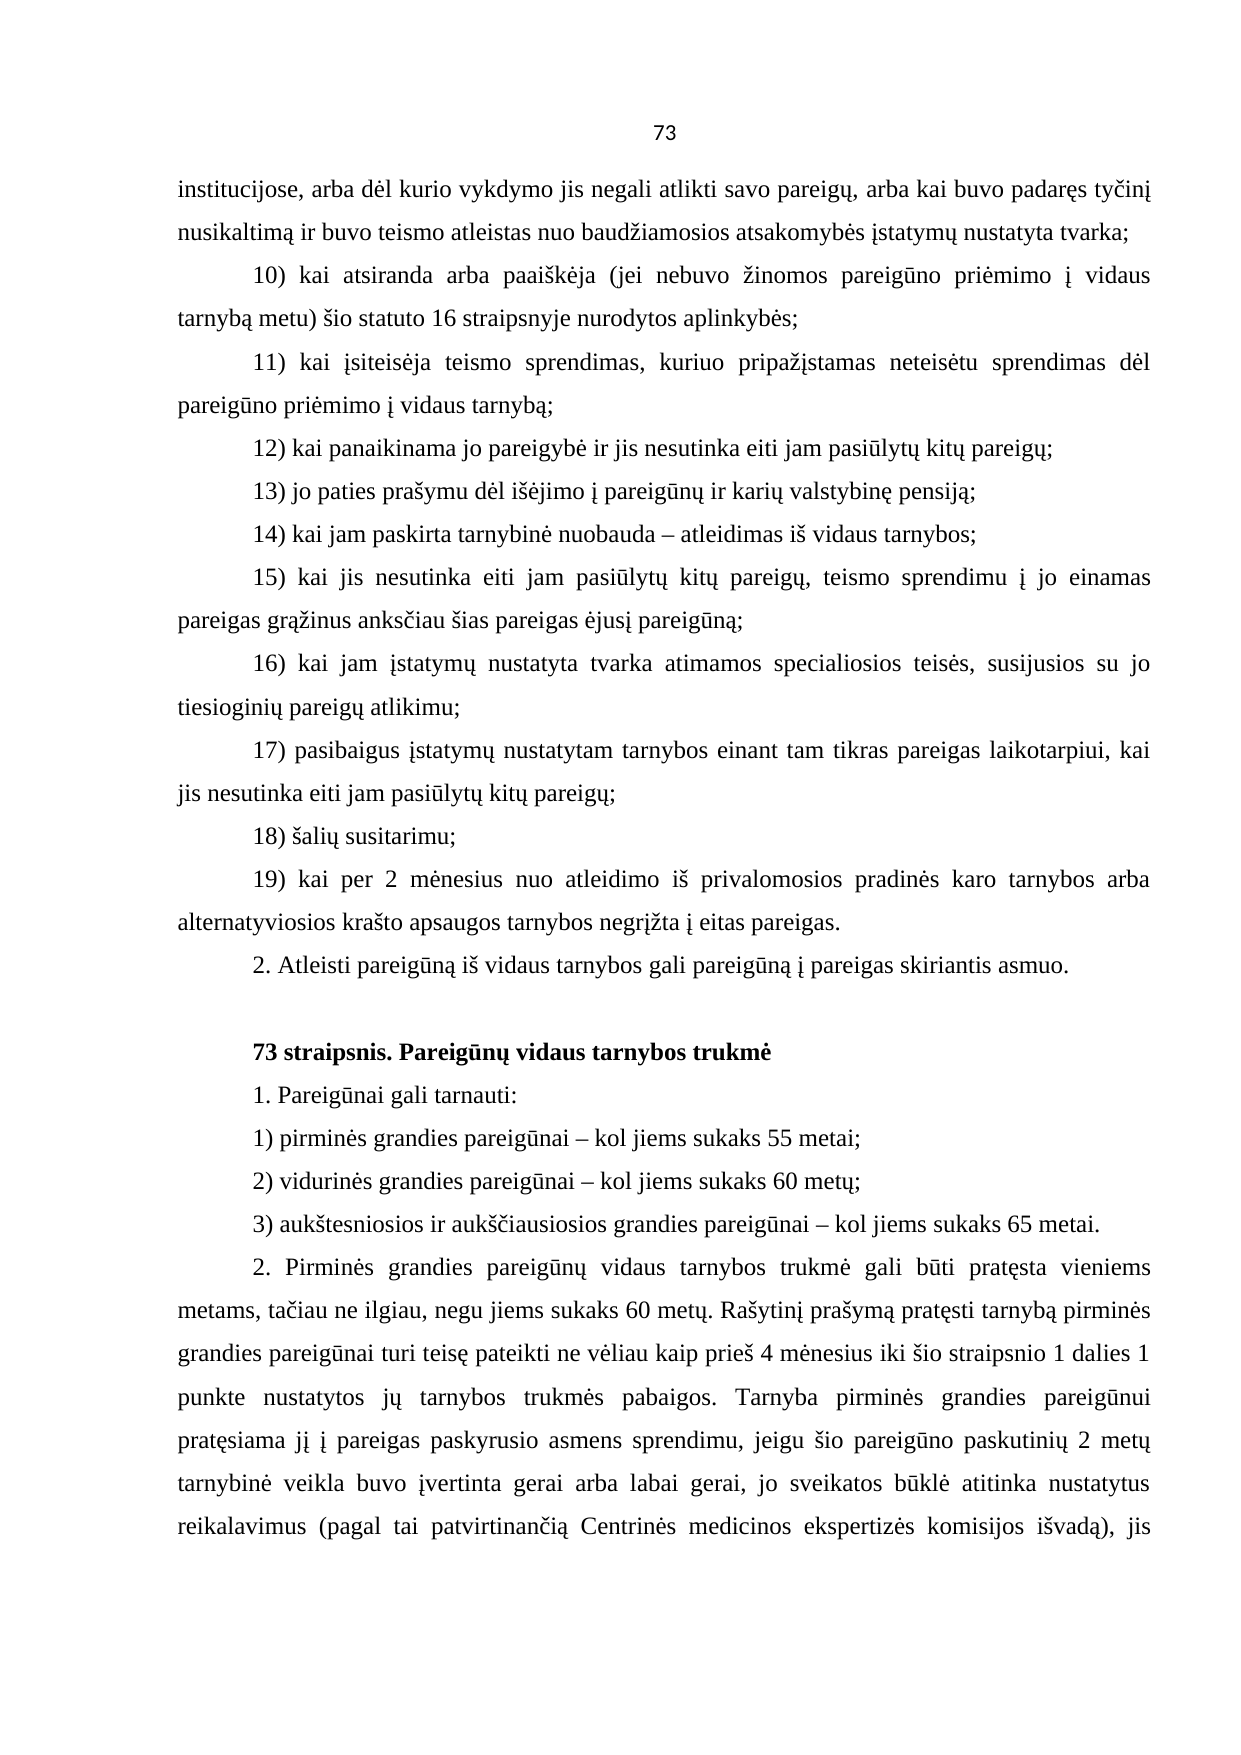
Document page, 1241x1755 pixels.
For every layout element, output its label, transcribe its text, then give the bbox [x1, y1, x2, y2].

text 1) pirminės grandies pareigūnai – kol jiems sukaks 55 metai; [177, 1123, 1152, 1152]
text 2. Atleisti pareigūną iš vidaus tarnybos gali pareigūną į pareigas skiriantis asmuo. [177, 950, 1152, 979]
text 10) kai atsiranda arba paaiškėja (jei nebuvo žinomos pareigūno priėmimo į vidaus tarnybą metu) šio statuto 16 straipsnyje nurodytos aplinkybės; [177, 260, 1152, 332]
text 73 straipsnis. Pareigūnų vidaus tarnybos trukmė [177, 1037, 1152, 1065]
text 12) kai panaikinama jo pareigybė ir jis nesutinka eiti jam pasiūlytų kitų pareigų; [177, 433, 1152, 462]
text 14) kai jam paskirta tarnybinė nuobauda – atleidimas iš vidaus tarnybos; [177, 519, 1152, 548]
text 2) vidurinės grandies pareigūnai – kol jiems sukaks 60 metų; [177, 1166, 1152, 1195]
text 2. Pirminės grandies pareigūnų vidaus tarnybos trukmė gali būti pratęsta vieniems metams, tačiau ne ilgiau, negu jiems sukaks 60 metų. Rašytinį prašymą pratęsti tarnybą pirminės grandies pareigūnai turi teisę pateikti ne vėliau kaip prieš 4 mėnesius iki šio straipsnio 1 dalies 1 punkte nustatytos jų tarnybos trukmės pabaigos. Tarnyba pirminės grandies pareigūnui pratęsiama jį į pareigas paskyrusio asmens sprendimu, jeigu šio pareigūno paskutinių 2 metų tarnybinė veikla buvo įvertinta gerai arba labai gerai, jo sveikatos būklė atitinka nustatytus reikalavimus (pagal tai patvirtinančią Centrinės medicinos ekspertizės komisijos išvadą), jis [177, 1252, 1152, 1540]
text 19) kai per 2 mėnesius nuo atleidimo iš privalomosios pradinės karo tarnybos arba alternatyviosios krašto apsaugos tarnybos negrįžta į eitas pareigas. [177, 864, 1152, 936]
text 3) aukštesniosios ir aukščiausiosios grandies pareigūnai – kol jiems sukaks 65 metai. [177, 1209, 1152, 1238]
text 18) šalių susitarimu; [177, 821, 1152, 850]
text 13) jo paties prašymu dėl išėjimo į pareigūnų ir karių valstybinę pensiją; [177, 476, 1152, 505]
text 1. Pareigūnai gali tarnauti: [177, 1080, 1152, 1108]
text 15) kai jis nesutinka eiti jam pasiūlytų kitų pareigų, teismo sprendimu į jo einamas pareigas grąžinus anksčiau šias pareigas ėjusį pareigūną; [177, 562, 1152, 634]
text 16) kai jam įstatymų nustatyta tvarka atimamos specialiosios teisės, susijusios su jo tiesioginių pareigų atlikimu; [177, 648, 1152, 720]
text 11) kai įsiteisėja teismo sprendimas, kuriuo pripažįstamas neteisėtu sprendimas dėl pareigūno priėmimo į vidaus tarnybą; [177, 347, 1152, 418]
text institucijose, arba dėl kurio vykdymo jis negali atlikti savo pareigų, arba kai buvo padaręs tyčinį nusikaltimą ir buvo teismo atleistas nuo baudžiamosios atsakomybės įstatymų nustatyta tvarka; [177, 174, 1152, 246]
text 17) pasibaigus įstatymų nustatytam tarnybos einant tam tikras pareigas laikotarpiui, kai jis nesutinka eiti jam pasiūlytų kitų pareigų; [177, 735, 1152, 807]
